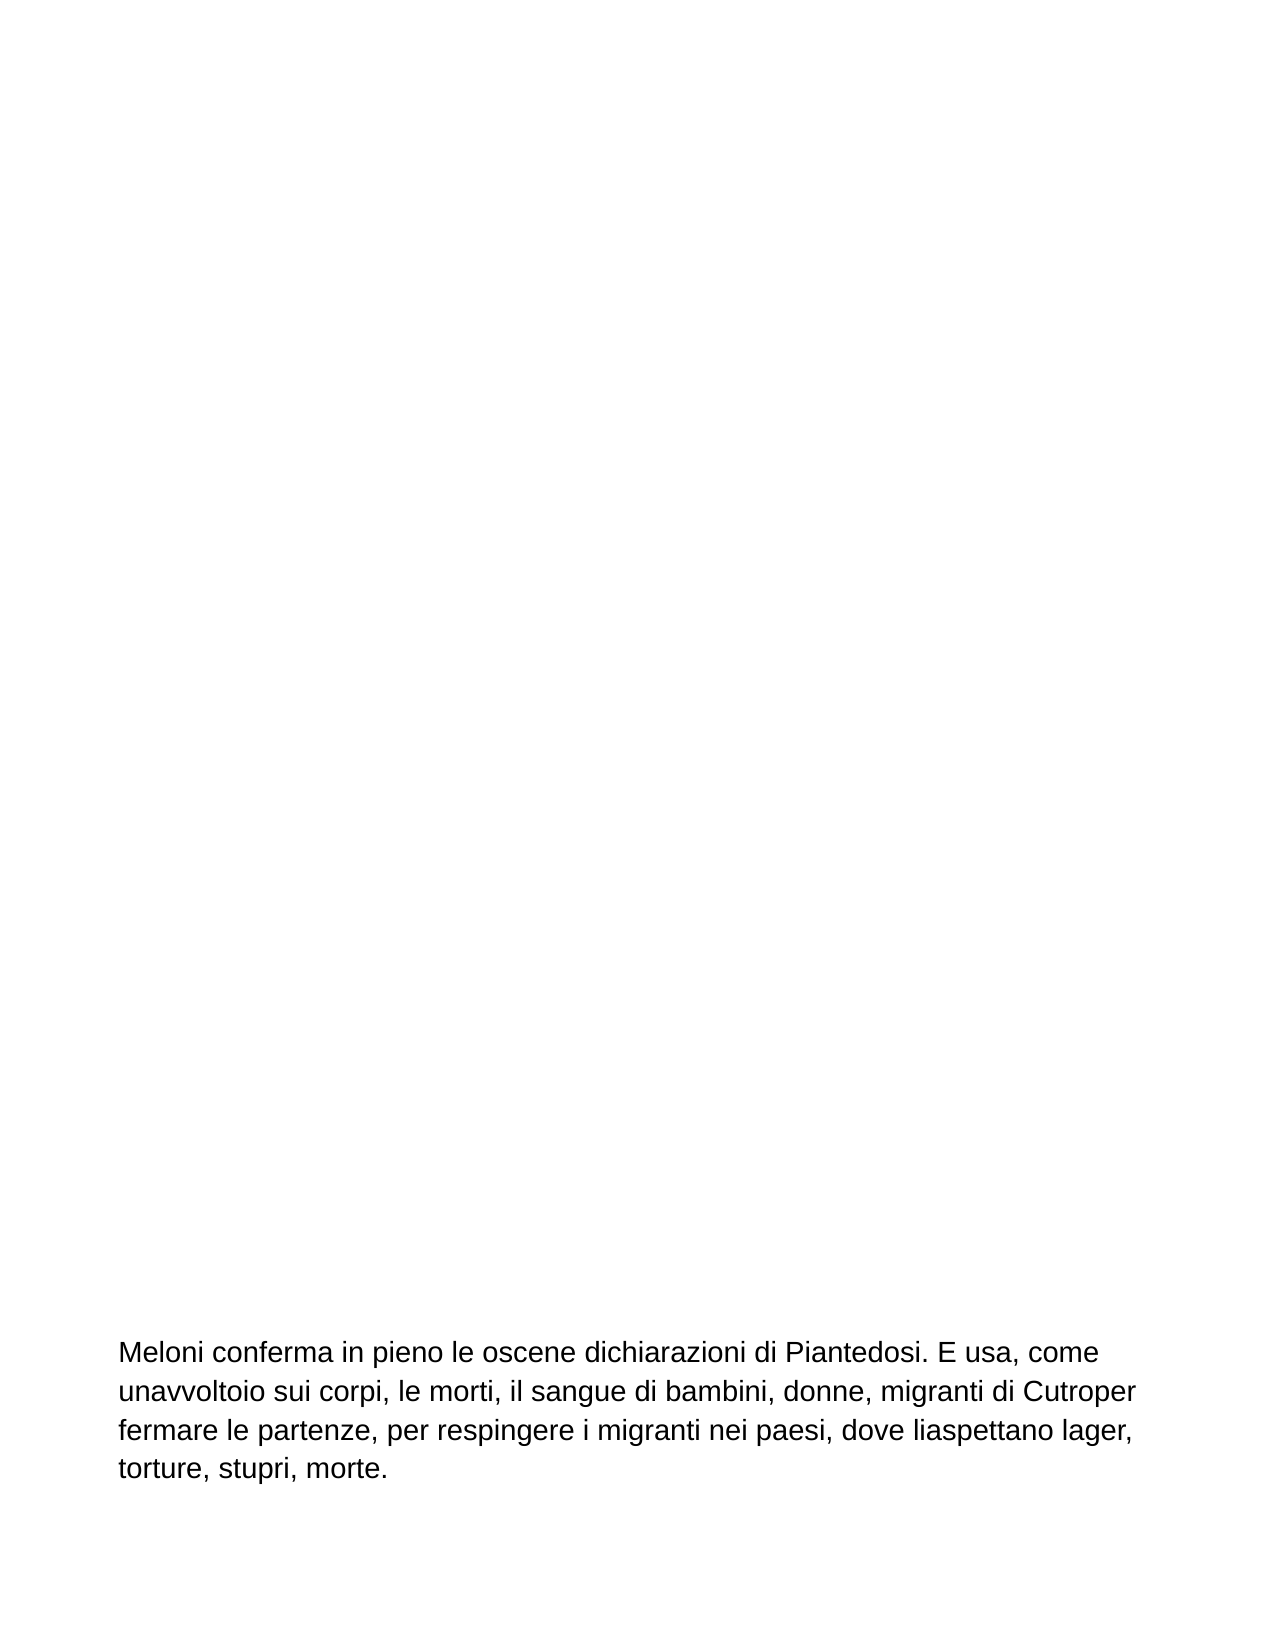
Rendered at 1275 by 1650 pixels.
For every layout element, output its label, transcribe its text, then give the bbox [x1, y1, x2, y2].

text Meloni conferma in pieno le oscene dichiarazioni di Piantedosi. E usa, come unavvoltoio sui corpi, le morti, il sangue di bambini, donne, migranti di Cutroper fermare le partenze, per respingere i migranti nei paesi, dove liaspettano lager, torture, stupri, morte. [118, 1335, 1157, 1484]
